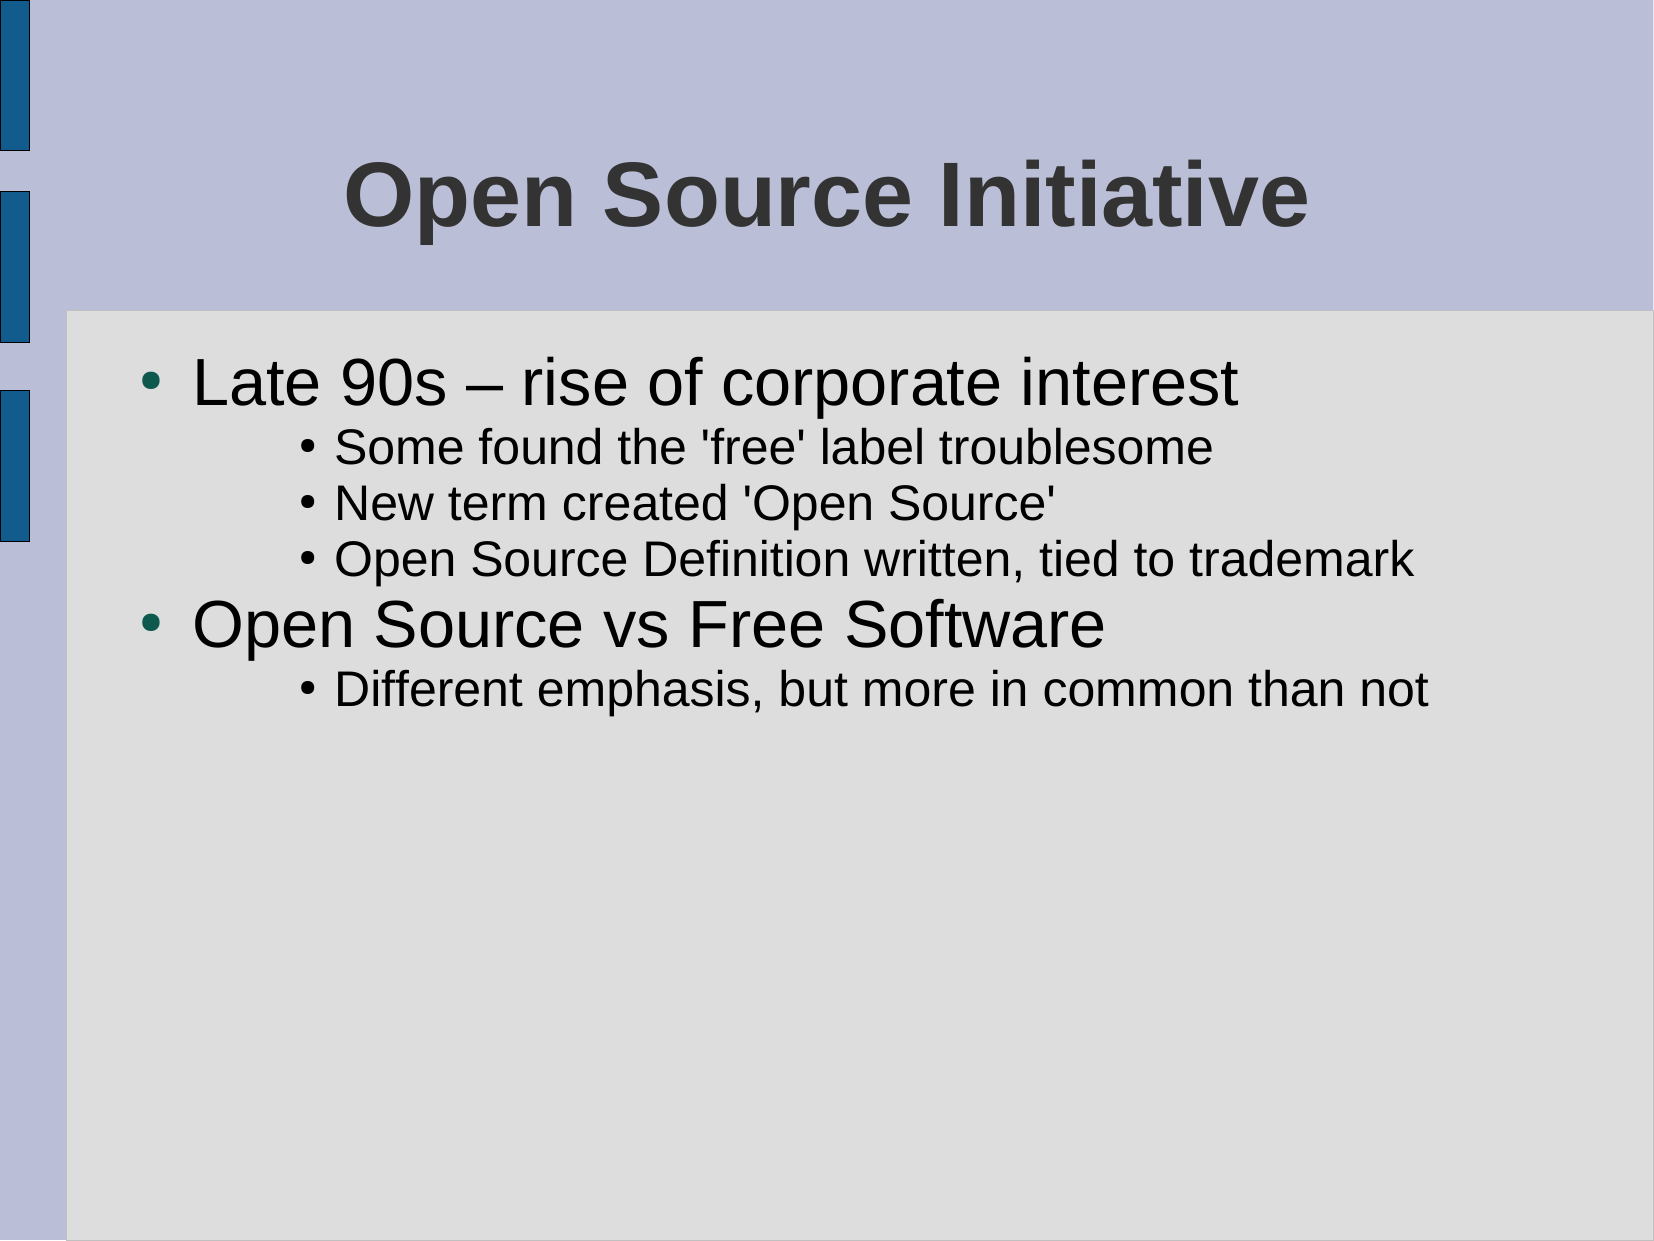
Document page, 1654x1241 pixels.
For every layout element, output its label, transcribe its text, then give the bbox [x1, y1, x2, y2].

list Late 90s – rise of corporate interest Some found the 'free' label troublesome New term created 'Open Source' Open Source Definition written, tied to trademark Open Source vs Free Software Different emphasis, but more in common than not [121, 344, 1534, 1112]
title Open Source Initiative [121, 98, 1534, 291]
